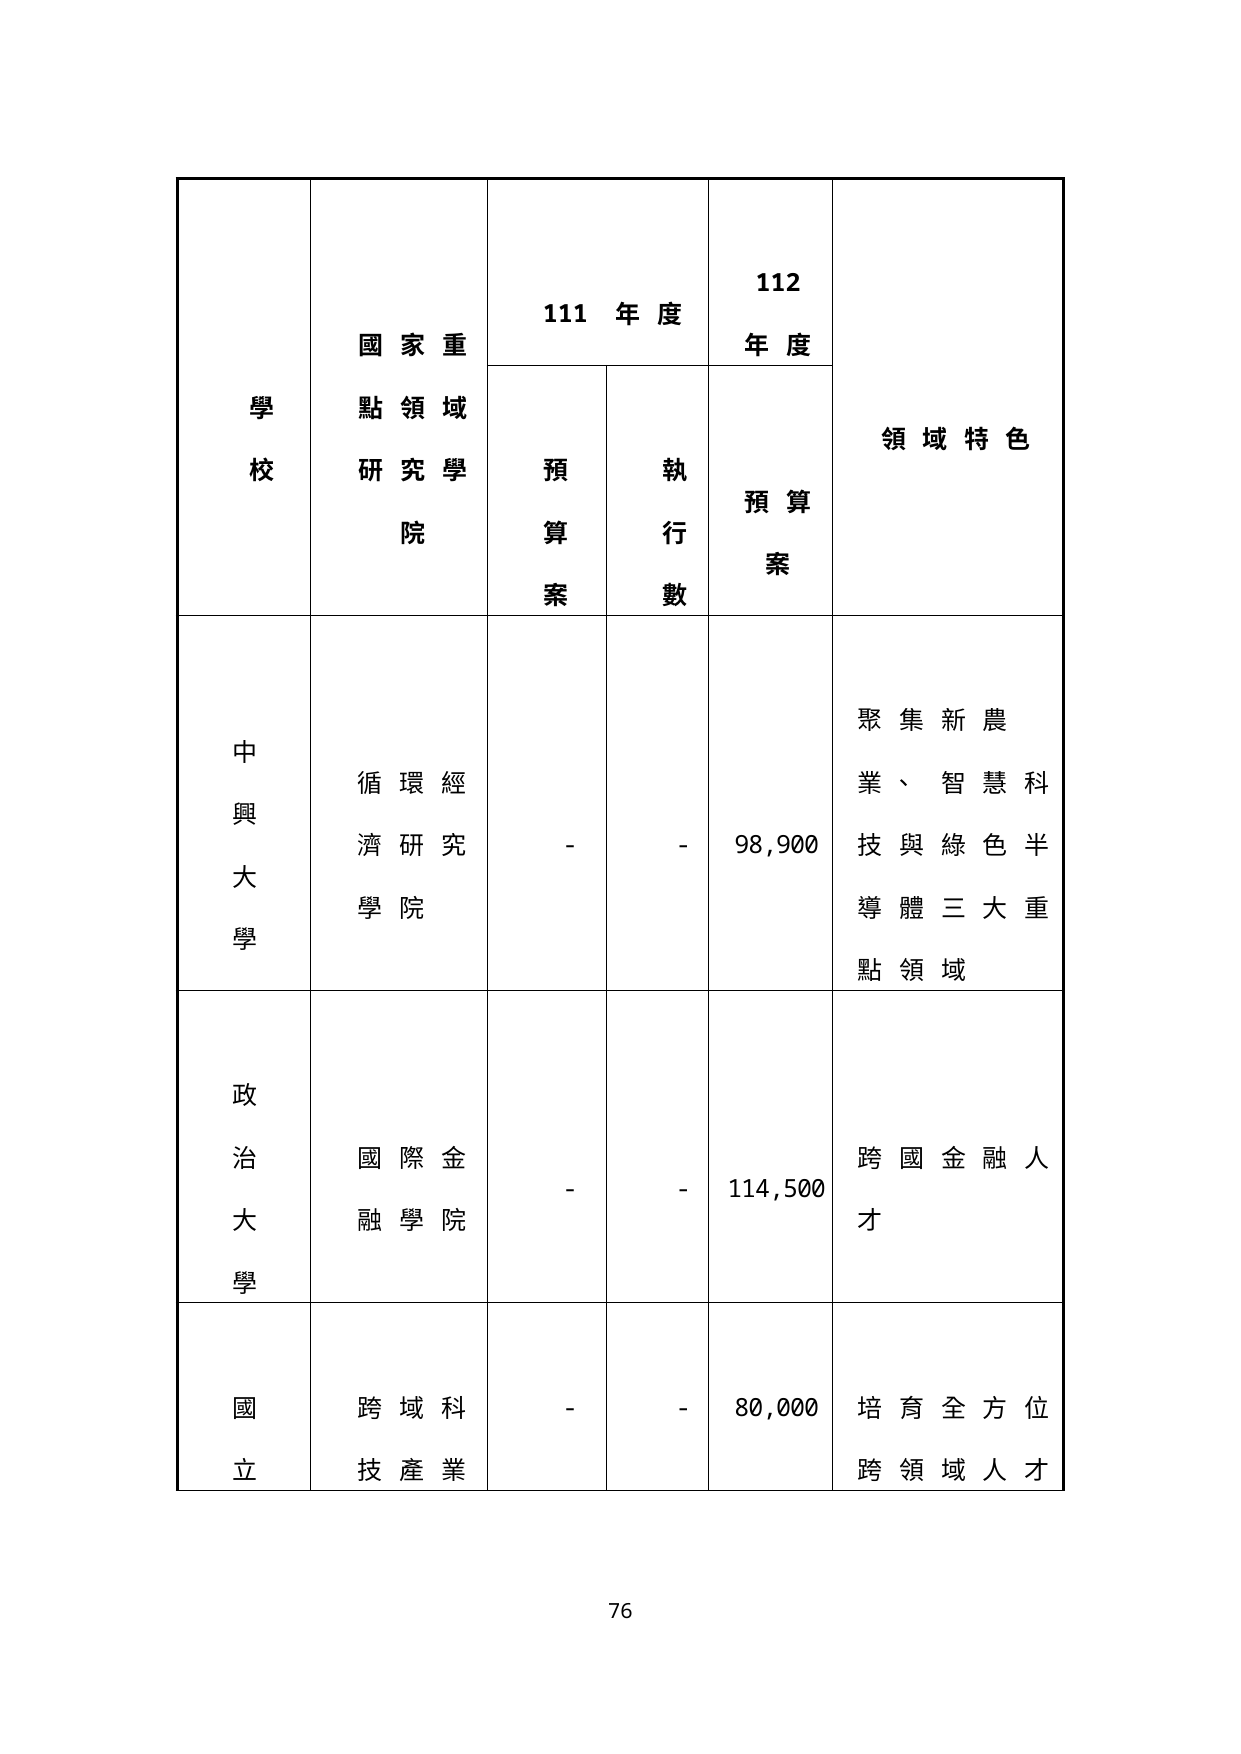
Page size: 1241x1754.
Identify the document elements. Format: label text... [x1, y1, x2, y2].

table_cell 循環經濟研究學院 [311, 616, 487, 990]
table_cell 國立 [179, 1303, 310, 1490]
table_header 學校 [179, 180, 310, 615]
table_cell 80,000 [709, 1303, 832, 1490]
table_cell - [488, 991, 606, 1302]
table_cell 政治大學 [179, 991, 310, 1302]
table_cell - [488, 1303, 606, 1490]
table_cell 114,500 [709, 991, 832, 1302]
table_cell 聚集新農業、智慧科技與綠色半導體三大重點領域 [833, 616, 1062, 990]
table_cell 中興大學 [179, 616, 310, 990]
table_cell - [607, 991, 708, 1302]
table_cell - [607, 616, 708, 990]
table_cell 預算案 [709, 366, 832, 615]
table_cell - [607, 1303, 708, 1490]
table_cell 國際金融學院 [311, 991, 487, 1302]
table_header 112年度 [709, 180, 832, 365]
table_cell 預算案 [488, 366, 606, 615]
table_cell - [488, 616, 606, 990]
table_header 111年度 [488, 180, 708, 365]
table_header 國家重點領域 研究學院 [311, 180, 487, 615]
table_cell 跨國金融人才 [833, 991, 1062, 1302]
table_cell 98,900 [709, 616, 832, 990]
table_cell 培育全方位跨領域人才 [833, 1303, 1062, 1490]
table_header 領域特色 [833, 180, 1062, 615]
table_cell 跨域科技產業 [311, 1303, 487, 1490]
table_cell 執行數 [607, 366, 708, 615]
